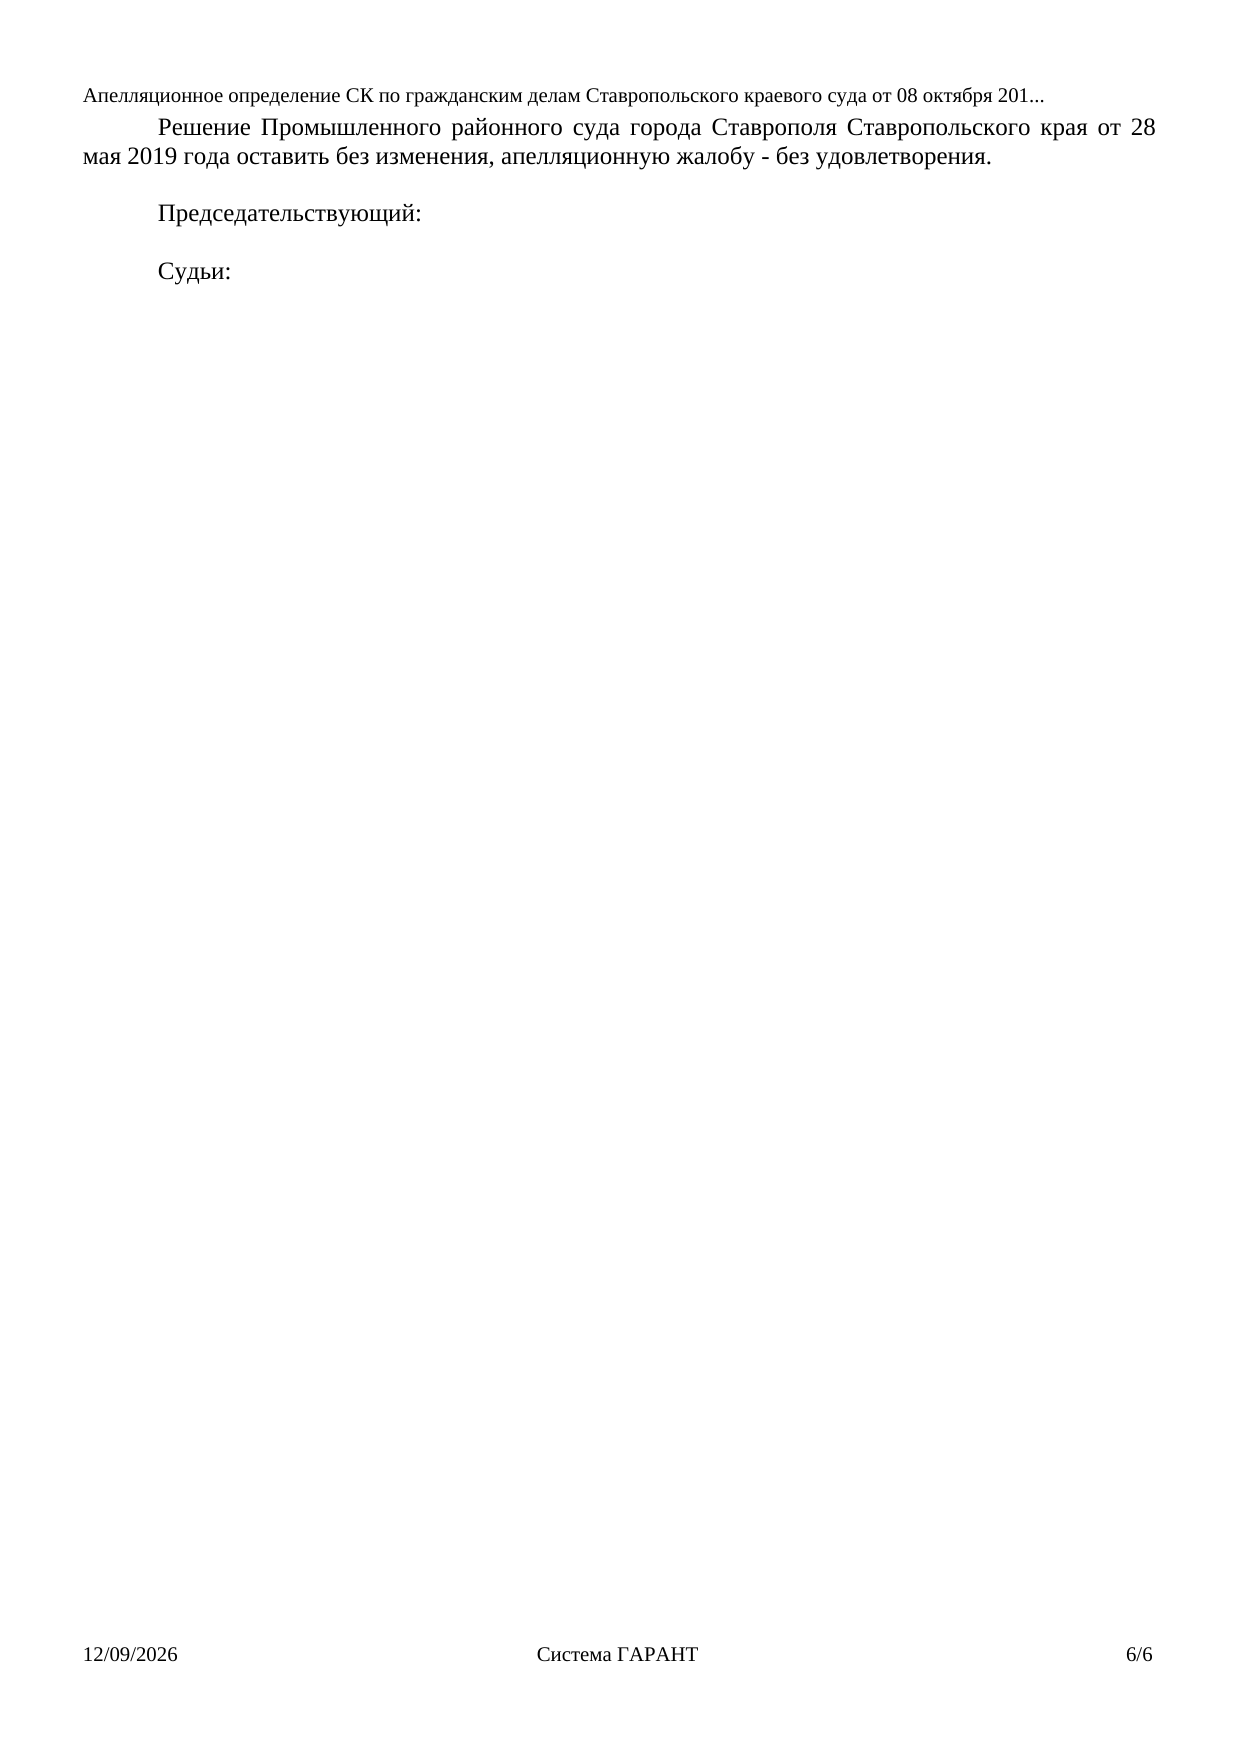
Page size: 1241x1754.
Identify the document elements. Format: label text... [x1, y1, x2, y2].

text Решение Промышленного районного суда города Ставрополя Ставропольского края от 28 мая 2019 года оставить без изменения, апелляционную жалобу - без удовлетворения. [83, 112, 1157, 170]
text Судьи: [83, 256, 1157, 285]
text Председательствующий: [83, 198, 1157, 227]
